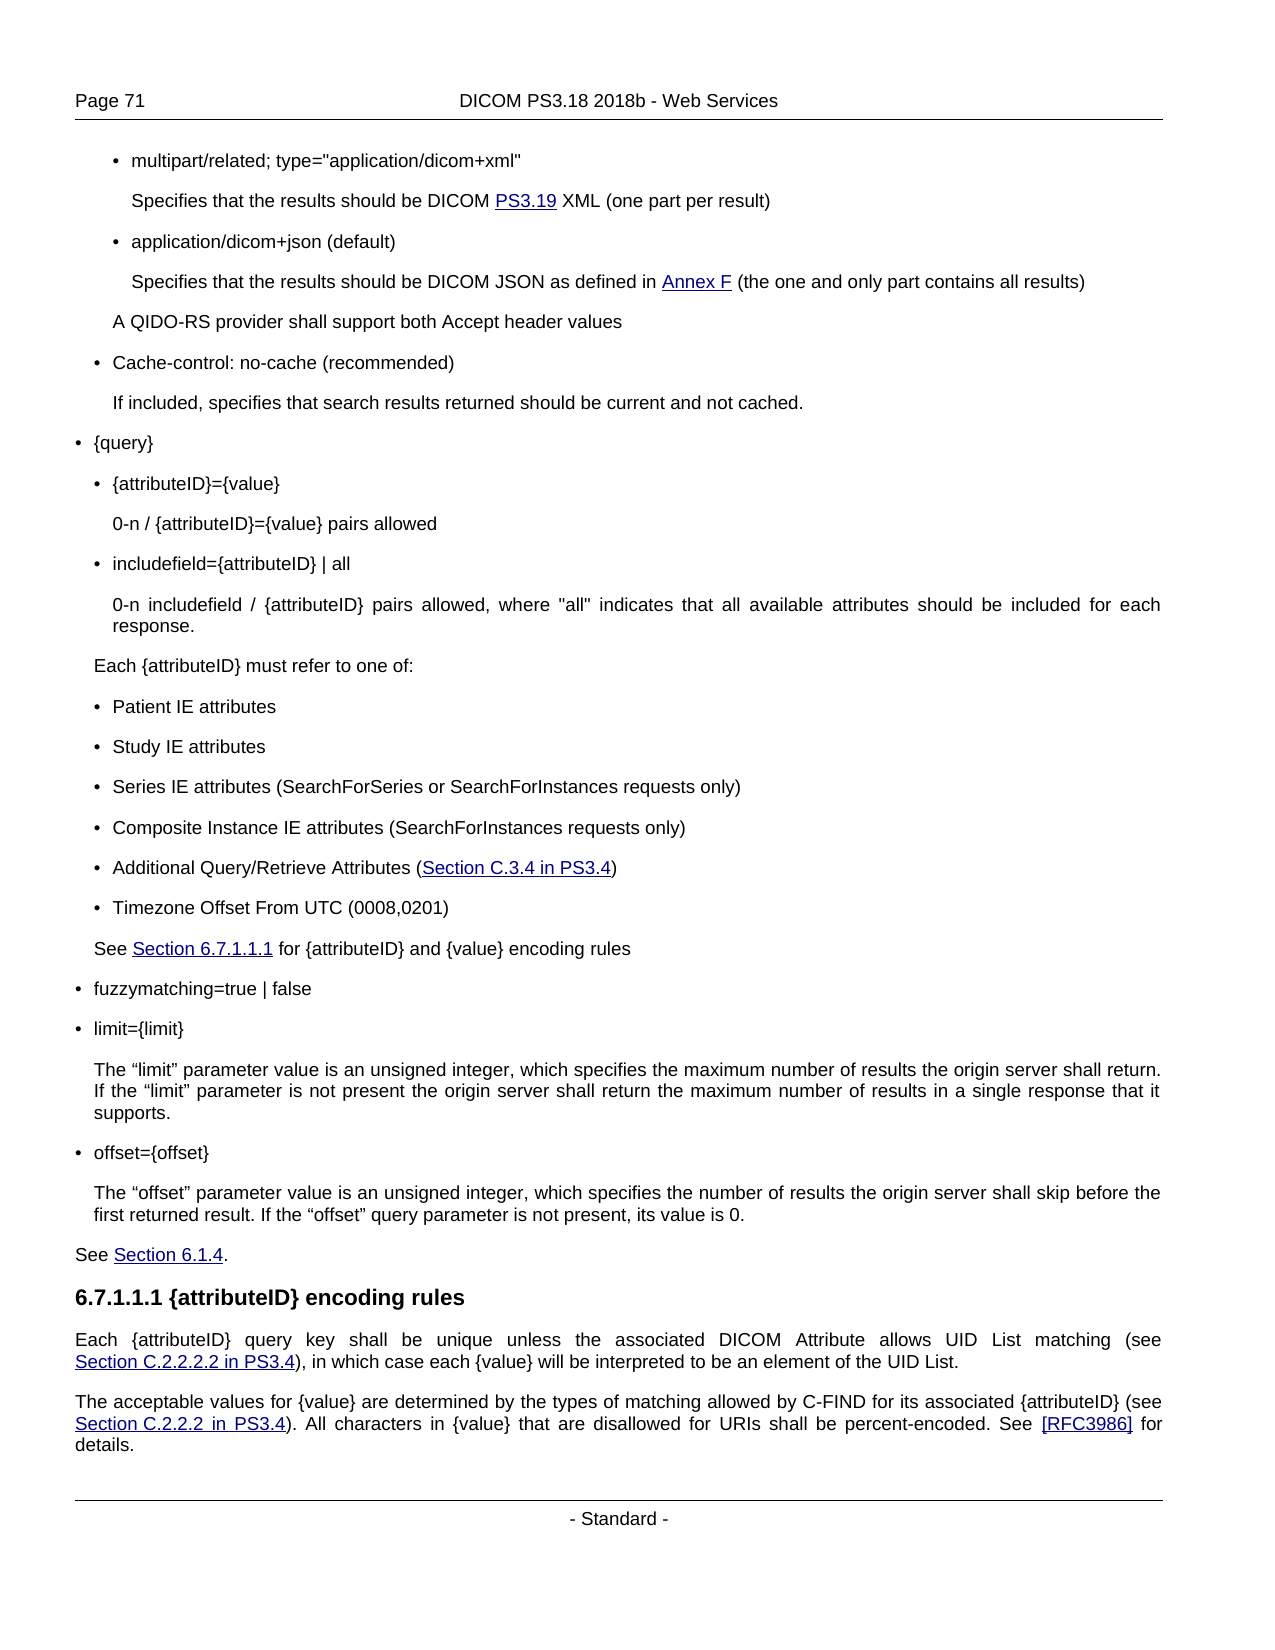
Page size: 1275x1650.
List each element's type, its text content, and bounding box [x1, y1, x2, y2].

list {query} [75, 432, 1162, 454]
list Specifies that the results should be DICOM JSON as defined in Annex F (the one and only part contains all results) [112, 271, 1162, 292]
list Composite Instance IE attributes (SearchForInstances requests only) [94, 817, 1162, 838]
list See Section 6.7.1.1.1 for {attributeID} and {value} encoding rules [75, 937, 1162, 959]
list Patient IE attributes [94, 696, 1162, 717]
text See Section 6.1.4. [75, 1244, 1162, 1266]
list If included, specifies that search results returned should be current and not cached. [94, 392, 1162, 413]
list 0-n / {attributeID}={value} pairs allowed [94, 513, 1162, 534]
list fuzzymatching=true | false [75, 978, 1162, 999]
list application/dicom+json (default) [112, 231, 1162, 252]
list Specifies that the results should be DICOM PS3.19 XML (one part per result) [112, 190, 1162, 212]
text The acceptable values for {value} are determined by the types of matching allowed by C-FIND for its associated {attributeID} (see Section C.2.2.2 in PS3.4). All characters in {value} that are disallowed for URIs shall be percent-encoded. See [RFC3986] for details. [75, 1391, 1162, 1456]
list 0-n includefield / {attributeID} pairs allowed, where "all" indicates that all available attributes should be included for each response. [94, 593, 1162, 637]
list A QIDO-RS provider shall support both Accept header values [94, 311, 1162, 333]
list Timezone Offset From UTC (0008,0201) [94, 897, 1162, 919]
text Each {attributeID} query key shall be unique unless the associated DICOM Attribute allows UID List matching (see Section C.2.2.2.2 in PS3.4), in which case each {value} will be interpreted to be an element of the UID List. [75, 1329, 1162, 1372]
text 6.7.1.1.1 {attributeID} encoding rules [75, 1284, 1162, 1310]
list The “limit” parameter value is an unsigned integer, which specifies the maximum number of results the origin server shall return. If the “limit” parameter is not present the origin server shall return the maximum number of results in a single response that it supports. [75, 1058, 1162, 1123]
list Series IE attributes (SearchForSeries or SearchForInstances requests only) [94, 776, 1162, 798]
list Study IE attributes [94, 736, 1162, 757]
list {attributeID}={value} [94, 472, 1162, 494]
list The “offset” parameter value is an unsigned integer, which specifies the number of results the origin server shall skip before the first returned result. If the “offset” query parameter is not present, its value is 0. [75, 1182, 1162, 1225]
list offset={offset} [75, 1142, 1162, 1163]
list includefield={attributeID} | all [94, 553, 1162, 575]
list Additional Query/Retrieve Attributes (Section C.3.4 in PS3.4) [94, 857, 1162, 878]
list Cache-control: no-cache (recommended) [94, 352, 1162, 373]
list limit={limit} [75, 1018, 1162, 1040]
list multipart/related; type="application/dicom+xml" [112, 150, 1162, 172]
list Each {attributeID} must refer to one of: [75, 655, 1162, 677]
